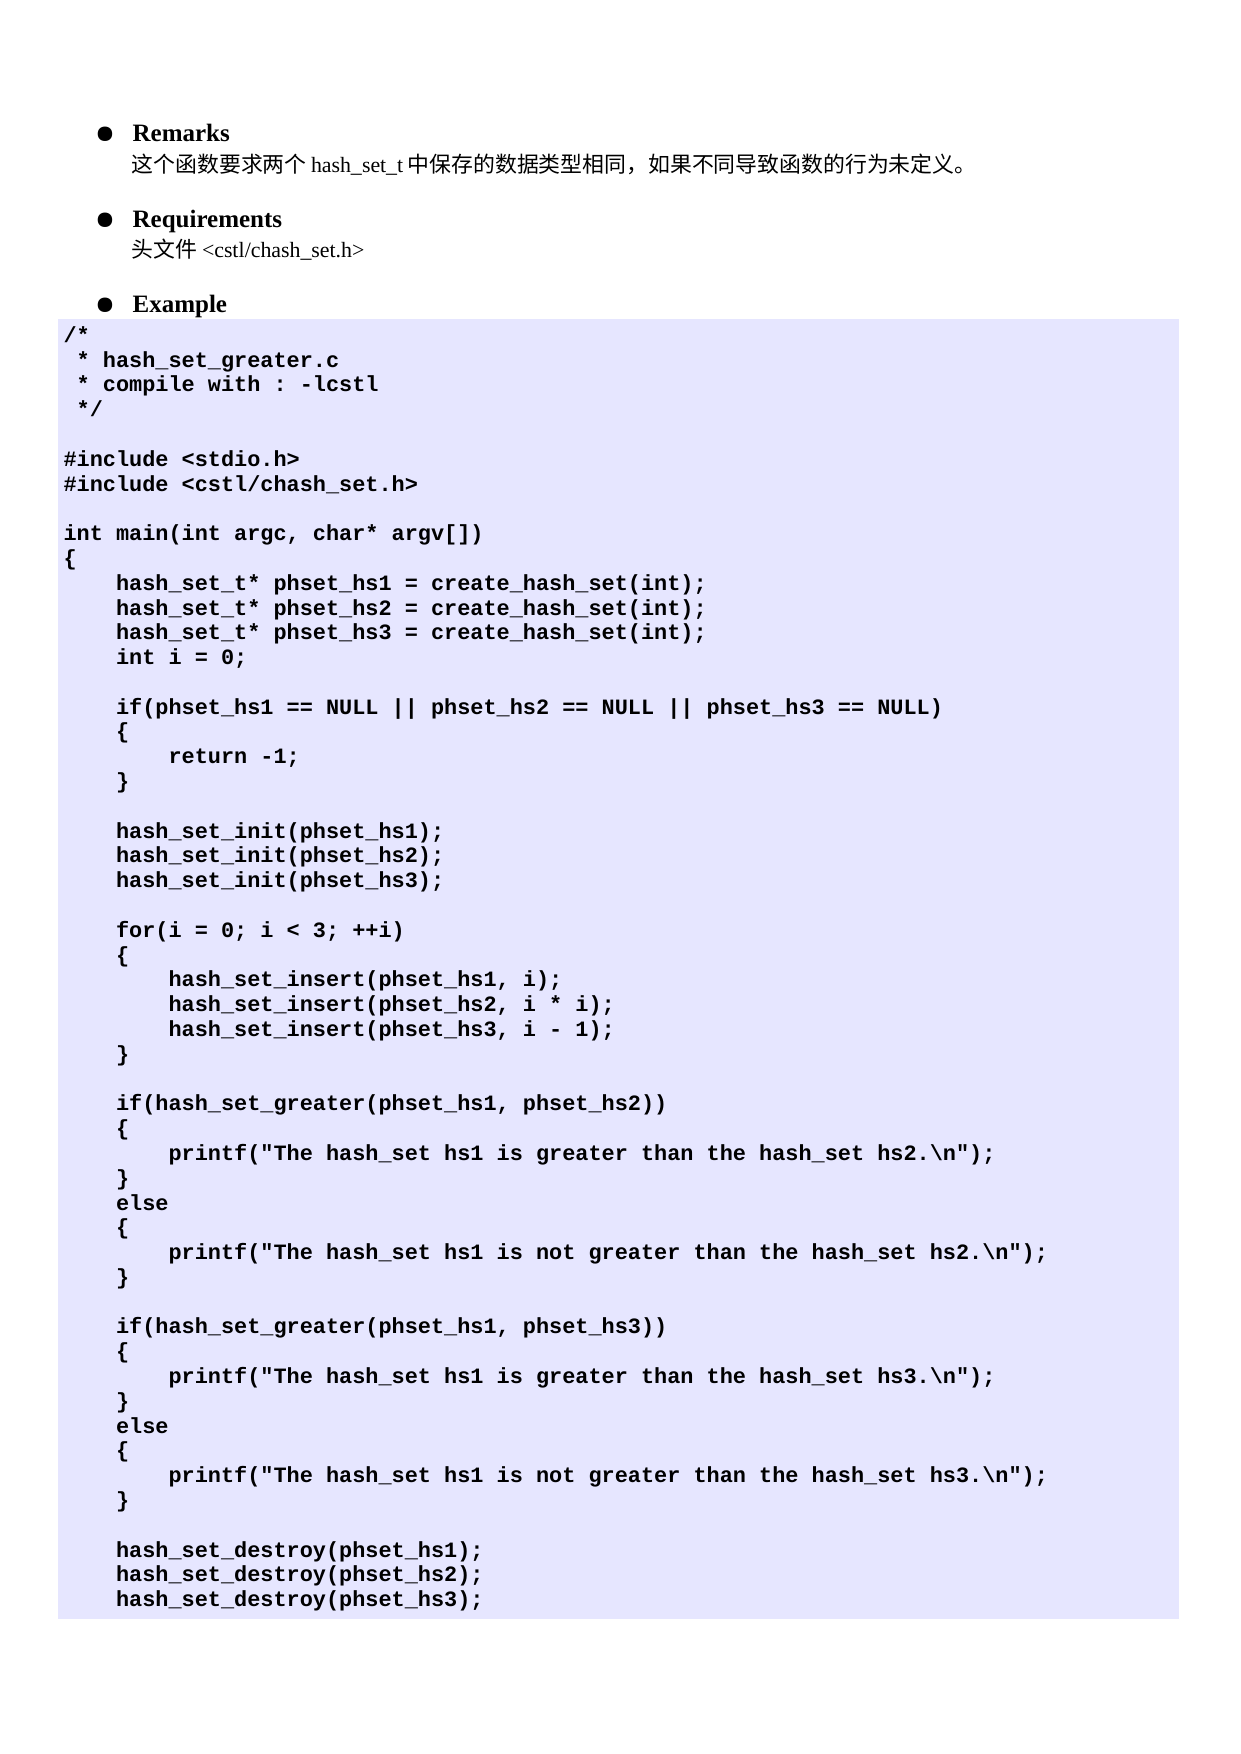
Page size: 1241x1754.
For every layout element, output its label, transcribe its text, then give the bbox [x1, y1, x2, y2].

text 头文件 <cstl/chash_set.h> [57, 232, 1179, 264]
list Remarks [95, 118, 1179, 147]
list Example [95, 289, 1179, 318]
table_header /* * hash_set_greater.c * compile with : -lcstl */ #include <stdio.h> #include <cstl/chash_set.h> int main(int argc, char* argv[]) { hash_set_t* phset_hs1 = create_hash_set(int); hash_set_t* phset_hs2 = create_hash_set(int); hash_set_t* phset_hs3 = create_hash_set(int); int i = 0; if(phset_hs1 == NULL || phset_hs2 == NULL || phset_hs3 == NULL) { return -1; } hash_set_init(phset_hs1); hash_set_init(phset_hs2); hash_set_init(phset_hs3); for(i = 0; i < 3; ++i) { hash_set_insert(phset_hs1, i); hash_set_insert(phset_hs2, i * i); hash_set_insert(phset_hs3, i - 1); } if(hash_set_greater(phset_hs1, phset_hs2)) { printf("The hash_set hs1 is greater than the hash_set hs2.\n"); } else { printf("The hash_set hs1 is not greater than the hash_set hs2.\n"); } if(hash_set_greater(phset_hs1, phset_hs3)) { printf("The hash_set hs1 is greater than the hash_set hs3.\n"); } else { printf("The hash_set hs1 is not greater than the hash_set hs3.\n"); } hash_set_destroy(phset_hs1); hash_set_destroy(phset_hs2); hash_set_destroy(phset_hs3); [58, 319, 1179, 1619]
list Requirements [95, 204, 1179, 232]
text 这个函数要求两个hash_set_t中保存的数据类型相同，如果不同导致函数的行为未定义。 [57, 147, 1179, 178]
